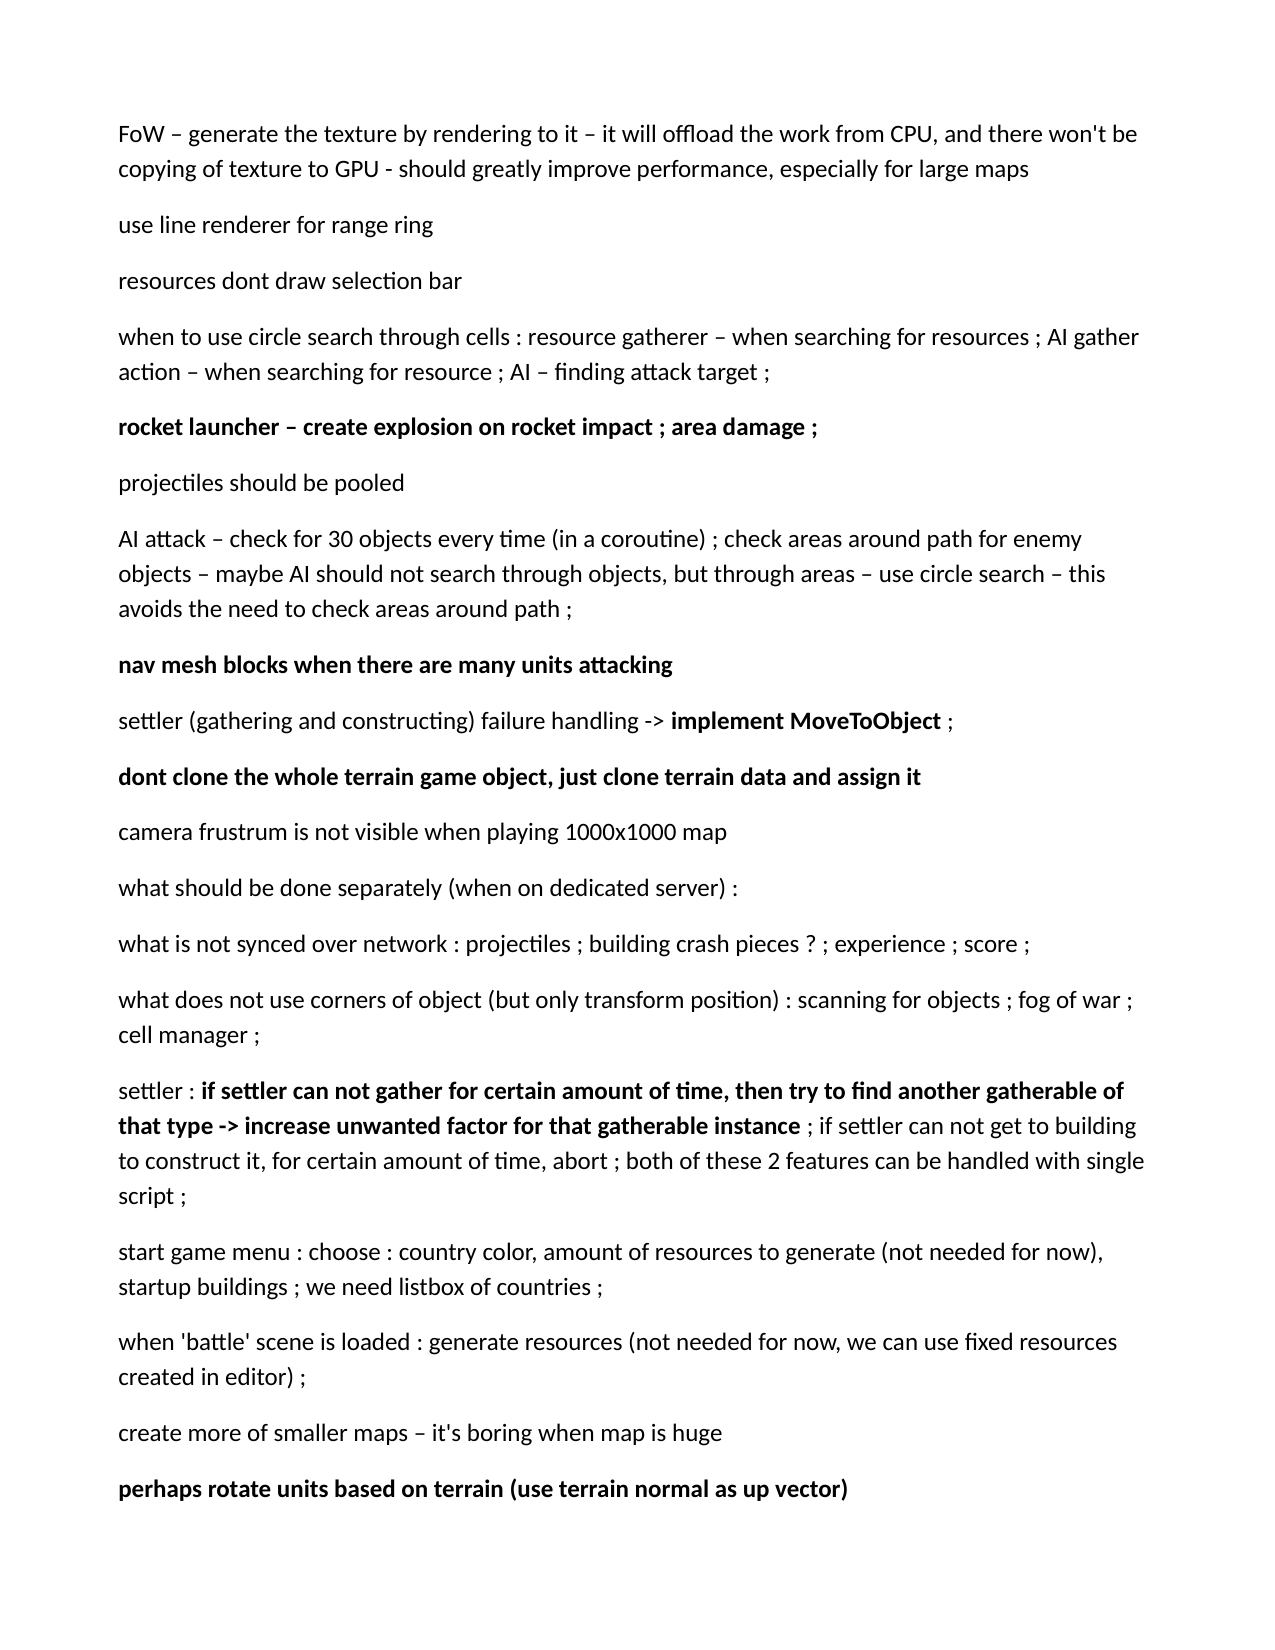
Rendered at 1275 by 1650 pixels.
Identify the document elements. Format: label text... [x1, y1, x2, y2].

text perhaps rotate units based on terrain (use terrain normal as up vector) [118, 1473, 1157, 1504]
text what is not synced over network : projectiles ; building crash pieces ? ; experience ; score ; [118, 928, 1157, 959]
text settler (gathering and constructing) failure handling -> implement MoveToObject ; [118, 705, 1157, 735]
text FoW – generate the texture by rendering to it – it will offload the work from CPU, and there won't be copying of texture to GPU - should greatly improve performance, especially for large maps [118, 118, 1157, 184]
text when 'battle' scene is loaded : generate resources (not needed for now, we can use fixed resources created in editor) ; [118, 1326, 1157, 1392]
text dont clone the whole terrain game object, just clone terrain data and assign it [118, 761, 1157, 791]
text when to use circle search through cells : resource gatherer – when searching for resources ; AI gather action – when searching for resource ; AI – finding attack target ; [118, 321, 1157, 386]
text use line renderer for range ring [118, 209, 1157, 239]
text start game menu : choose : country color, amount of resources to generate (not needed for now), startup buildings ; we need listbox of countries ; [118, 1236, 1157, 1301]
text nav mesh blocks when there are many units attacking [118, 649, 1157, 679]
text resources dont draw selection bar [118, 265, 1157, 295]
text rocket launcher – create explosion on rocket impact ; area damage ; [118, 411, 1157, 442]
text camera frustrum is not visible when playing 1000x1000 map [118, 816, 1157, 847]
text settler : if settler can not gather for certain amount of time, then try to find another gatherable of that type -> increase unwanted factor for that gatherable instance ; if settler can not get to building to construct it, for certain amount of time, abort ; both of these 2 features can be handled with single script ; [118, 1075, 1157, 1210]
text projectiles should be pooled [118, 467, 1157, 498]
text AI attack – check for 30 objects every time (in a coroutine) ; check areas around path for enemy objects – maybe AI should not search through objects, but through areas – use circle search – this avoids the need to check areas around path ; [118, 523, 1157, 624]
text what should be done separately (when on dedicated server) : [118, 872, 1157, 903]
text create more of smaller maps – it's boring when map is huge [118, 1417, 1157, 1448]
text what does not use corners of object (but only transform position) : scanning for objects ; fog of war ; cell manager ; [118, 984, 1157, 1049]
